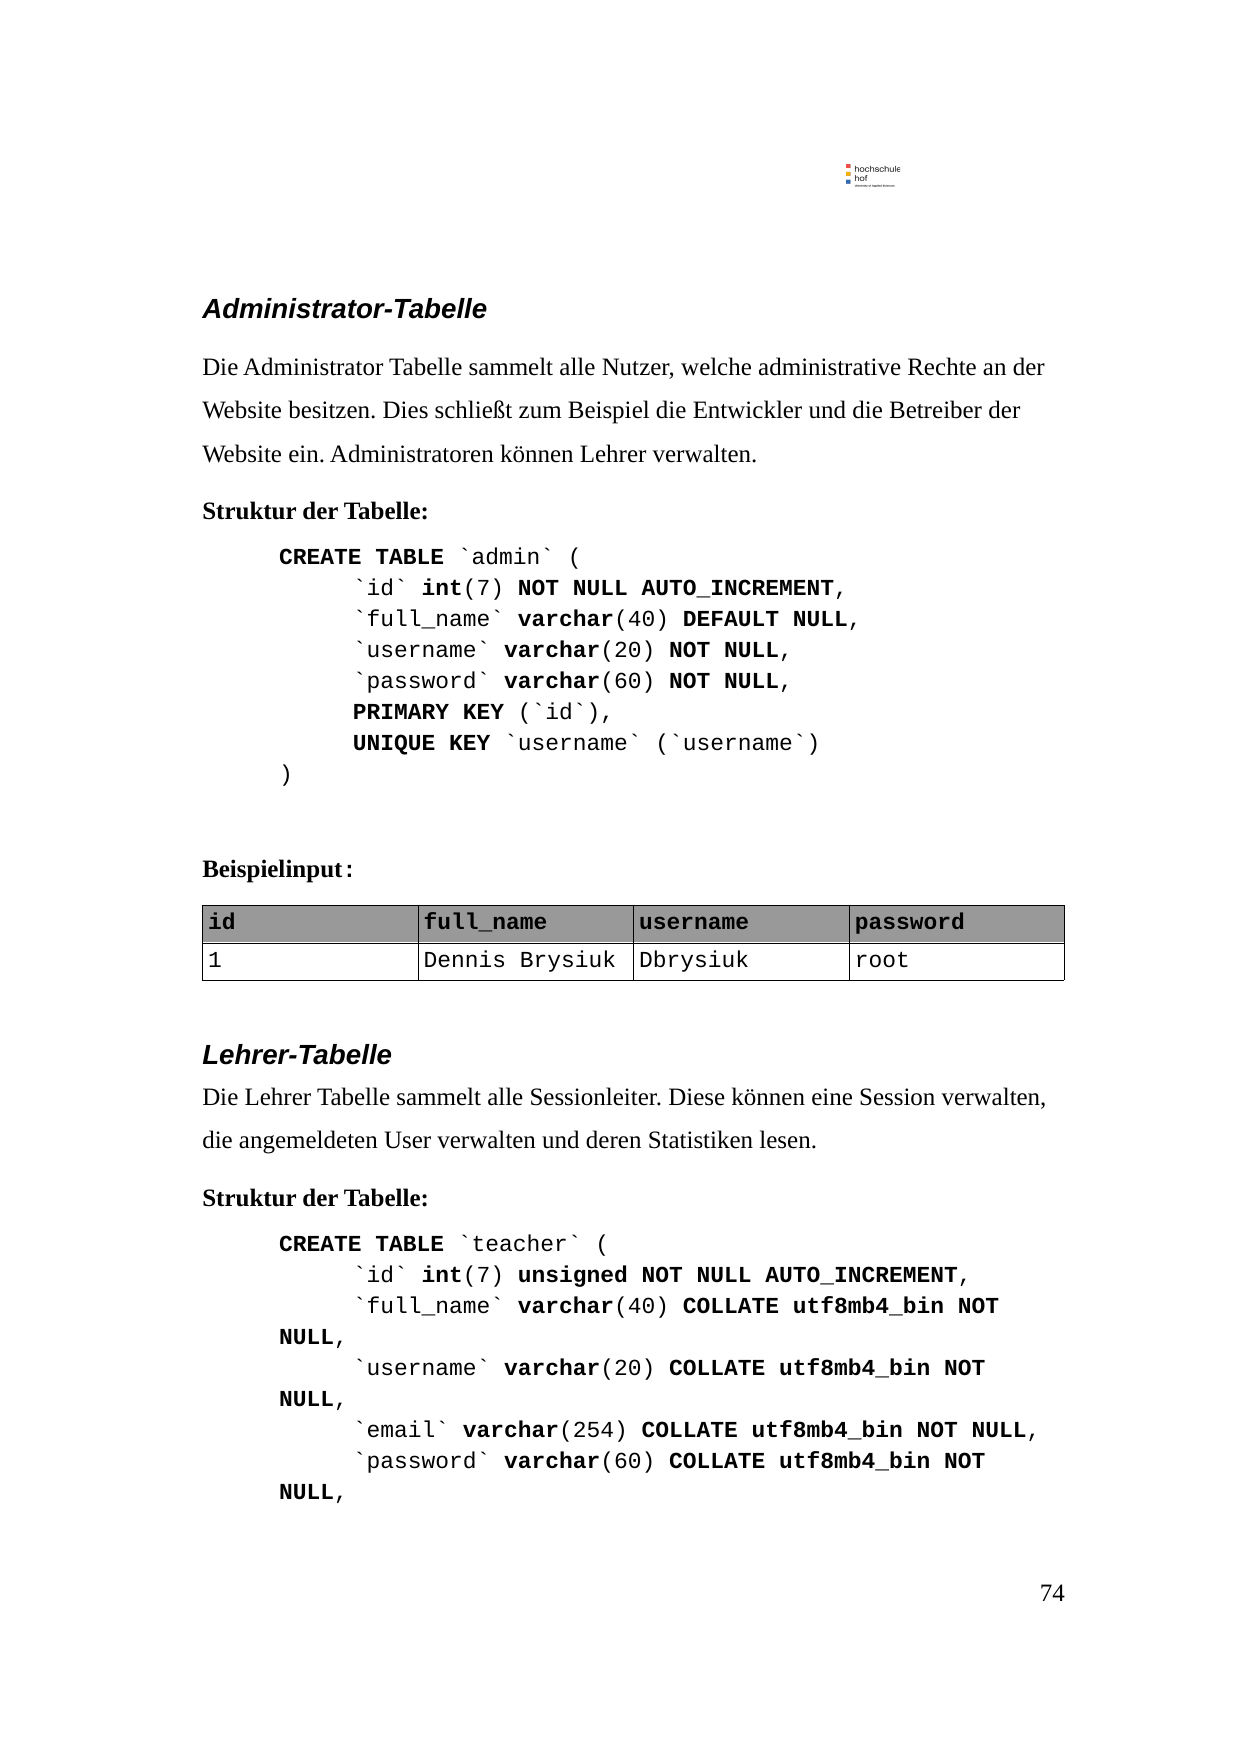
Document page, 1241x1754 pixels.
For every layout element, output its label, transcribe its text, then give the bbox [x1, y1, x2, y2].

text Die Administrator Tabelle sammelt alle Nutzer, welche administrative Rechte an der Website besitzen. Dies schließt zum Beispiel die Entwickler und die Betreiber der Website ein. Administratoren können Lehrer verwalten. [202, 352, 1064, 467]
text Struktur der Tabelle: [202, 1183, 1064, 1212]
table_cell root [850, 944, 1064, 980]
table_header id [203, 906, 418, 942]
text Struktur der Tabelle: [202, 496, 1064, 525]
table_header full_name [419, 906, 633, 942]
table_header password [850, 906, 1064, 942]
table_cell 1 [203, 944, 418, 980]
table_cell Dennis Brysiuk [419, 944, 633, 980]
text CREATE TABLE `teacher` ( `id` int(7) unsigned NOT NULL AUTO_INCREMENT, `full_name` varchar(40) COLLATE utf8mb4_bin NOT NULL, `username` varchar(20) COLLATE utf8mb4_bin NOT NULL, `email` varchar(254) COLLATE utf8mb4_bin NOT NULL, `password` varchar(60) COLLATE utf8mb4_bin NOT NULL, [279, 1232, 1064, 1507]
table_cell Dbrysiuk [634, 944, 849, 980]
table_header username [634, 906, 849, 942]
text CREATE TABLE `admin` ( `id` int(7) NOT NULL AUTO_INCREMENT, `full_name` varchar(40) DEFAULT NULL, `username` varchar(20) NOT NULL, `password` varchar(60) NOT NULL, PRIMARY KEY (`id`), UNIQUE KEY `username` (`username`) ) [279, 546, 1064, 789]
picture [846, 164, 901, 187]
subtitle Administrator-Tabelle [202, 292, 1064, 324]
subtitle Lehrer-Tabelle [202, 1038, 1064, 1070]
text Beispielinput: [202, 854, 1064, 884]
text Die Lehrer Tabelle sammelt alle Sessionleiter. Diese können eine Session verwalten, die angemeldeten User verwalten und deren Statistiken lesen. [202, 1082, 1064, 1154]
